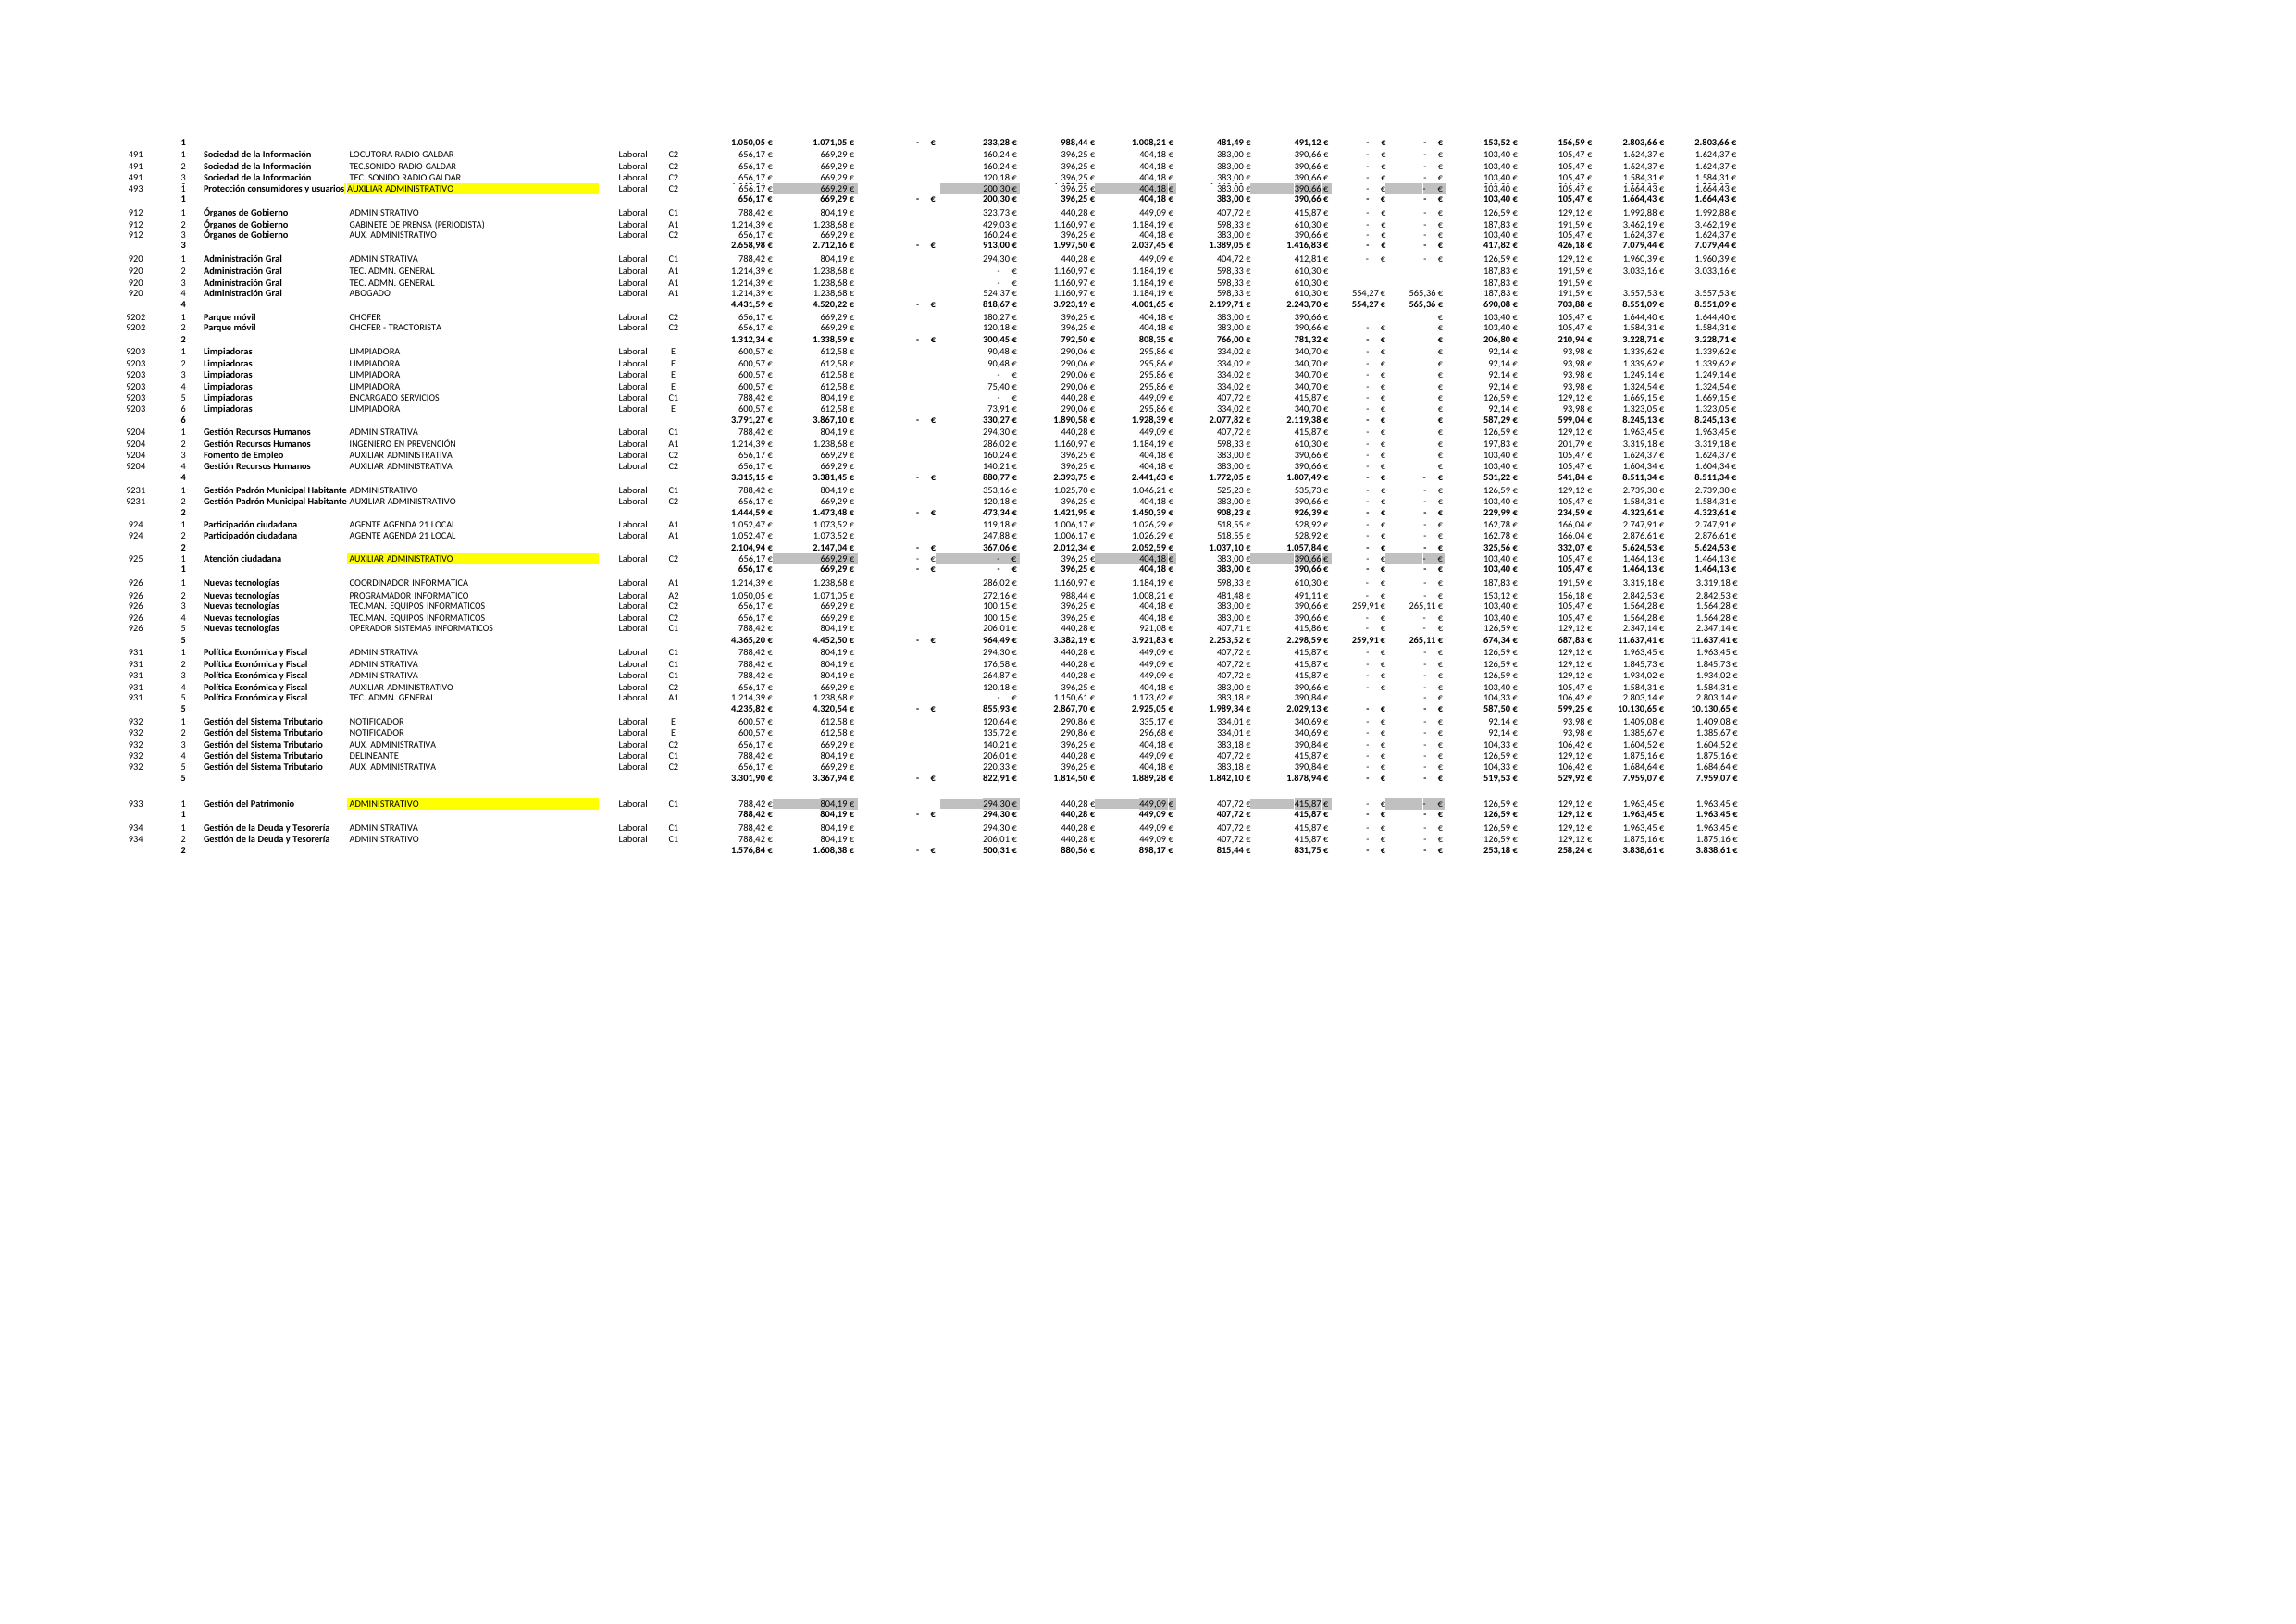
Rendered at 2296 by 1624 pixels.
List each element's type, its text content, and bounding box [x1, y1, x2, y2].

table_cell [859, 359, 939, 370]
table_cell 404,18 € [1098, 740, 1176, 751]
table_cell 612,58 € [777, 370, 859, 382]
table_cell 5 [181, 636, 186, 647]
table_header 156,59 € [1524, 139, 1609, 149]
table_cell € [1376, 162, 1392, 174]
table_header 129,12 € [1518, 254, 1602, 267]
table_cell DELINEANTE [347, 752, 599, 763]
table_cell Sociedad de la Información [186, 162, 347, 174]
table_cell 3.367,94 € [777, 774, 859, 785]
table_cell 932 [106, 763, 181, 774]
table_cell 1.339,62 € [1605, 359, 1676, 370]
table_cell € [1378, 740, 1387, 751]
table_cell [106, 508, 181, 519]
table_cell 135,72 € [939, 729, 1021, 740]
table_cell 804,19 € [777, 427, 859, 440]
table_cell 612,58 € [777, 382, 859, 393]
table_cell INGENIERO EN PREVENCIÓN [347, 440, 599, 451]
table_cell - [859, 812, 929, 823]
table_cell 491,11 € [1253, 590, 1331, 602]
table_cell Gestión del Sistema Tributario [186, 729, 347, 740]
table_cell [347, 415, 599, 427]
table_cell [599, 636, 657, 647]
table_cell 334,01 € [1176, 716, 1253, 728]
table_cell 1.214,39 € [704, 440, 776, 451]
table_cell 4 [181, 683, 186, 694]
table_cell 926 [106, 590, 181, 602]
table_cell Gestión del Sistema Tributario [186, 763, 347, 774]
table_cell 290,86 € [1021, 729, 1098, 740]
text - [94, 392, 105, 404]
table_cell Laboral [599, 405, 657, 415]
table_header 656,17 € 669,29 € [704, 554, 859, 566]
table_cell 598,33 € [1176, 291, 1253, 300]
table_cell - [1332, 415, 1378, 427]
table_header 2.803,66 € [1609, 139, 1682, 149]
table_cell 518,55 € [1177, 532, 1254, 543]
table_cell - [1332, 346, 1378, 359]
table_cell 92,14 € [1446, 382, 1520, 393]
table_cell [859, 393, 939, 405]
table_header Laboral [599, 485, 657, 498]
table_cell 1.324,54 € [1676, 382, 1738, 393]
table_cell E [657, 382, 704, 393]
table_cell 587,50 € [1445, 705, 1518, 716]
table_cell € [1378, 498, 1388, 508]
table_cell 3.033,16 € [1602, 267, 1674, 279]
table_cell 1.669,15 € [1605, 393, 1676, 405]
table_cell 404,18 € [1098, 763, 1176, 774]
table_cell - [1388, 231, 1429, 242]
table_cell 383,00 € [1177, 196, 1254, 207]
table_cell 440,28 € [1021, 823, 1098, 835]
text - [94, 404, 105, 415]
table_cell - [1387, 740, 1434, 751]
table_cell 831,75 € [1253, 846, 1331, 857]
table_cell 600,57 € [704, 729, 776, 740]
table_cell - [1331, 683, 1377, 694]
table_cell 898,17 € [1098, 846, 1176, 857]
table_cell 176,58 € [939, 660, 1021, 671]
table_cell 404,18 € [1098, 614, 1176, 625]
table_cell 396,25 € [1023, 149, 1101, 162]
table_cell 103,40 € [1446, 324, 1520, 335]
table_cell 105,47 € [1520, 231, 1604, 242]
table_cell 599,25 € [1518, 705, 1600, 716]
table_cell 2 [181, 162, 186, 174]
table_cell 290,06 € [1021, 370, 1098, 382]
table_cell 90,48 € [939, 346, 1021, 359]
table_cell - [859, 846, 929, 857]
table_header 1 [181, 577, 186, 590]
table_header 1.664,43 € [1676, 184, 1738, 196]
table_header - [1331, 254, 1377, 267]
table_cell 390,66 € [1253, 602, 1331, 614]
table_cell 126,59 € [1445, 671, 1518, 683]
table_cell Laboral [599, 590, 657, 602]
table_cell € [1435, 498, 1446, 508]
table_cell - € [859, 335, 939, 346]
table_cell 9203 [106, 370, 181, 382]
table_cell 396,25 € [1021, 683, 1098, 694]
table_cell 491 [106, 162, 181, 174]
table_cell € - [1378, 473, 1435, 484]
table_cell Limpiadoras [186, 359, 347, 370]
table_cell 804,19 € [777, 752, 859, 763]
table_cell 390,66 € [1257, 162, 1334, 174]
table_cell 1.052,47 € [704, 532, 776, 543]
table_header - [1387, 254, 1434, 267]
table_cell € 187,83 € [1434, 291, 1518, 300]
table_cell - [859, 705, 929, 716]
table_cell 5 [181, 705, 186, 716]
table_cell [1602, 279, 1674, 291]
table_cell Laboral [599, 427, 657, 440]
table_cell [599, 415, 657, 427]
table_cell 8.551,09 € [1602, 301, 1674, 312]
table_cell Gestión del Sistema Tributario [186, 716, 347, 728]
table_cell [186, 301, 347, 312]
table_cell 5 [181, 774, 186, 785]
table_cell 4 [181, 301, 186, 312]
table_cell E [657, 716, 704, 728]
table_cell 656,17 € [704, 602, 776, 614]
table_cell AGENTE AGENDA 21 LOCAL [347, 532, 599, 543]
table_header Laboral [599, 184, 657, 196]
table_cell [106, 774, 181, 785]
table_cell [859, 729, 929, 740]
table_cell 528,92 € [1254, 532, 1332, 543]
table_cell 2 [181, 590, 186, 602]
table_cell 1.584,31 € [1682, 174, 1744, 184]
table_header 1.006,17 € [1021, 520, 1098, 532]
table_cell 2.876,61 € [1676, 532, 1738, 543]
table_header 788,42 € [704, 647, 776, 660]
table_cell - [1331, 836, 1377, 846]
table_cell € [1435, 543, 1446, 554]
table_cell 2 [181, 324, 186, 335]
table_cell 396,25 € [1023, 174, 1101, 184]
table_cell Laboral [599, 346, 657, 359]
table_cell € [1435, 359, 1446, 370]
table_header 518,55 € [1177, 520, 1254, 532]
table_cell 160,24 € [939, 452, 1021, 463]
table_header Política Económica y Fiscal [186, 647, 347, 660]
table_cell 1.238,68 € [777, 220, 859, 231]
table_cell 788,42 € [704, 823, 776, 835]
table_cell 429,03 € [939, 220, 1021, 231]
table_cell € [1434, 836, 1445, 846]
table_cell 1.238,68 € [777, 267, 859, 279]
table_header 1.664,43 € [1604, 184, 1676, 196]
table_cell 1.875,16 € [1671, 752, 1736, 763]
table_cell 822,91 € [939, 774, 1021, 785]
table_cell C2 [657, 740, 704, 751]
table_cell AUX. ADMINISTRATIVA [347, 763, 599, 774]
table_header 1.963,45 € [1671, 647, 1736, 660]
table_header 233,28 € [941, 139, 1023, 149]
table_cell 1 [181, 823, 186, 835]
table_cell 404,18 € [1101, 174, 1179, 184]
table_header 481,49 € [1180, 139, 1257, 149]
table_cell [929, 763, 939, 774]
table_cell [859, 463, 939, 473]
table_cell 10.130,65 € [1671, 705, 1736, 716]
table_cell [859, 427, 939, 440]
table_cell 383,00 € [1180, 174, 1257, 184]
table_cell 295,86 € [1098, 405, 1177, 415]
table_cell 766,00 € [1177, 335, 1254, 346]
table_cell 8.245,13 € [1676, 415, 1738, 427]
table_cell 913,00 € [939, 242, 1021, 254]
table_header CHOFER [347, 312, 599, 324]
table_cell 1.339,62 € [1676, 346, 1738, 359]
table_cell 4 [181, 382, 186, 393]
table_cell - [1387, 683, 1434, 694]
table_cell 390,84 € [1253, 694, 1331, 705]
table_cell - [1387, 812, 1434, 823]
table_cell - [1331, 566, 1377, 577]
table_cell 103,40 € [1446, 498, 1520, 508]
table_cell 92,14 € [1446, 405, 1520, 415]
table_cell 3 [181, 174, 186, 184]
table_cell € [1378, 393, 1435, 405]
table_cell € 265,11 [1378, 636, 1434, 647]
table_cell 415,86 € [1253, 625, 1331, 636]
table_header € [1378, 520, 1388, 532]
table_cell 1 656,17 € [181, 566, 776, 577]
table_cell € [1435, 427, 1446, 440]
table_header - [1334, 139, 1376, 149]
table_cell 1.875,16 € [1671, 836, 1736, 846]
table_cell 920 [106, 279, 181, 291]
table_header 9231 [106, 485, 181, 498]
table_cell 610,30 € [1253, 267, 1331, 279]
table_cell 9204 [106, 427, 181, 440]
table_cell 449,09 € [1098, 812, 1176, 823]
table_cell 191,59 € [1518, 291, 1602, 300]
table_cell € [1435, 370, 1446, 382]
table_cell [859, 590, 939, 602]
table_cell [859, 683, 929, 694]
table_cell 912 [106, 220, 181, 231]
table_header 804,19 € [777, 254, 859, 267]
table_cell 1.963,45 € [1600, 812, 1671, 823]
table_header 166,04 € [1520, 520, 1604, 532]
table_header 103,40 € [1446, 184, 1520, 196]
table_cell 491 [106, 174, 181, 184]
table_cell 396,25 € [1021, 452, 1098, 463]
table_cell 105,47 € [1520, 324, 1604, 335]
table_cell 1 [181, 149, 186, 162]
table_cell [106, 705, 181, 716]
table_cell 294,30 € [939, 427, 1021, 440]
table_cell 1.444,59 € [704, 508, 776, 519]
table_cell 103,40 € [1446, 463, 1520, 473]
table_cell 931 [106, 683, 181, 694]
table_cell 129,12 € [1518, 836, 1600, 846]
table_cell Laboral [599, 440, 657, 451]
table_cell 4 [181, 614, 186, 625]
table_cell - € [939, 267, 1021, 279]
table_cell 7.959,07 € [1600, 774, 1671, 785]
table_header 415,87 € [1254, 207, 1332, 220]
table_cell 340,70 € [1254, 382, 1332, 393]
table_header 129,12 € [1518, 800, 1600, 812]
table_cell 2 [181, 335, 186, 346]
table_cell 2.029,13 € [1253, 705, 1331, 716]
table_cell 988,44 € [1021, 590, 1098, 602]
table_cell 126,59 € [1445, 660, 1518, 671]
table_header 390,66 € [1254, 312, 1332, 324]
table_header Nuevas tecnologías [186, 577, 347, 590]
table_cell 10.130,65 € [1600, 705, 1671, 716]
table_cell - [1332, 359, 1378, 370]
table_cell Gestión Padrón Municipal Habitante AUXILIAR ADMINISTRATIVO [186, 498, 599, 508]
table_cell - [1387, 705, 1434, 716]
table_header 788,42 € [704, 207, 776, 220]
table_cell 160,24 € [941, 162, 1023, 174]
table_cell - [1331, 729, 1377, 740]
table_cell 1.664,43 € [1604, 196, 1676, 207]
table_cell - [1332, 231, 1372, 242]
table_cell Órganos de Gobierno [186, 231, 347, 242]
table_cell 103,40 € [1446, 231, 1520, 242]
table_header ADMINISTRATIVA [347, 254, 599, 267]
table_header € [1435, 485, 1446, 498]
table_header 126,59 € [1445, 800, 1518, 812]
table_header Laboral [599, 207, 657, 220]
table_header 1.071,05 € [778, 139, 860, 149]
table_header 1.963,45 € [1671, 800, 1736, 812]
table_cell - [1331, 716, 1377, 728]
table_cell € [1378, 763, 1387, 774]
table_cell 1.238,68 € [777, 440, 859, 451]
table_header 126,59 € [1445, 647, 1518, 660]
table_cell - [1388, 508, 1435, 519]
table_cell - [1331, 671, 1377, 683]
table_cell [347, 473, 599, 484]
table_header Laboral [599, 577, 657, 590]
table_cell 415,87 € [1253, 823, 1331, 835]
table_cell - [1388, 532, 1435, 543]
table_cell 908,23 € [1177, 508, 1254, 519]
table_cell Fomento de Empleo [186, 452, 347, 463]
table_cell - [1331, 740, 1377, 751]
table_header 129,12 € [1520, 207, 1604, 220]
table_cell Laboral [599, 359, 657, 370]
table_header [859, 520, 939, 532]
table_cell 120,18 € [939, 683, 1021, 694]
table_cell - [1331, 752, 1377, 763]
table_cell 1.238,68 € [777, 279, 859, 291]
table_header 788,42 € [704, 254, 776, 267]
table_cell 524,37 € [929, 291, 1021, 300]
table_cell - € [939, 393, 1021, 405]
table_cell 120,18 € [941, 174, 1023, 184]
table_cell E [657, 346, 704, 359]
table_cell 105,47 € [1520, 463, 1604, 473]
table_cell 1.173,62 € [1098, 694, 1176, 705]
table_cell 612,58 € [777, 405, 859, 415]
table_header 200,30 € [859, 184, 1021, 196]
table_cell € [1435, 463, 1446, 473]
table_cell 449,09 € [1098, 393, 1177, 405]
table_cell 383,00 € [1177, 452, 1254, 463]
table_header - [1392, 139, 1433, 149]
table_cell 1.214,39 € [704, 267, 776, 279]
table_cell 2.104,94 € [704, 543, 776, 554]
table_cell [106, 196, 181, 207]
table_cell C2 [658, 174, 705, 184]
table_cell C2 [657, 452, 704, 463]
table_cell 926 [106, 602, 181, 614]
table_cell 334,02 € [1177, 370, 1254, 382]
table_cell [599, 301, 657, 312]
table_cell Laboral [600, 149, 658, 162]
table_cell 92,14 € [1445, 729, 1518, 740]
text - [105, 554, 1741, 647]
table_cell 3.921,83 € [1098, 636, 1176, 647]
table_cell 93,98 € [1518, 716, 1600, 728]
table_cell - [1387, 836, 1434, 846]
table_cell 404,18 € [1098, 463, 1177, 473]
table_cell 332,07 € [1520, 543, 1604, 554]
table_cell 440,28 € [1021, 812, 1098, 823]
table_cell 473,34 € [939, 508, 1021, 519]
table_header 1.025,70 € [1021, 485, 1098, 498]
table_cell LOCUTORA RADIO GALDAR [347, 149, 599, 162]
text - [94, 462, 105, 474]
table_cell € [1378, 508, 1388, 519]
table_header Laboral [599, 254, 657, 267]
table_header Atención ciudadana [186, 554, 347, 566]
table_cell 162,78 € [1446, 532, 1520, 543]
table_cell LIMPIADORA [347, 346, 599, 359]
table_cell [1434, 279, 1445, 291]
table_cell - [1334, 162, 1376, 174]
table_cell 1.878,94 € [1253, 774, 1331, 785]
table_header € - € [1372, 184, 1446, 196]
table_cell 93,98 € [1518, 729, 1600, 740]
table_cell 612,58 € [777, 359, 859, 370]
table_header 105,47 € [1520, 184, 1604, 196]
table_cell TEC.MAN. EQUIPOS INFORMATICOS [347, 614, 599, 625]
text - [94, 451, 105, 462]
table_cell € [924, 242, 939, 254]
table_cell 669,29 € [777, 566, 859, 577]
table_cell 1.184,19 € [1098, 279, 1176, 291]
table_cell 926,39 € [1254, 508, 1332, 519]
table_cell 656,17 € [704, 498, 776, 508]
table_cell 106,42 € [1518, 694, 1600, 705]
table_cell 9204 [106, 452, 181, 463]
table_cell 75,40 € [939, 382, 1021, 393]
table_cell Laboral [599, 763, 657, 774]
table_cell € [1435, 415, 1446, 427]
table_cell 105,47 € [1520, 196, 1604, 207]
table_cell Laboral [599, 463, 657, 473]
table_cell € [1434, 660, 1445, 671]
table_cell 1.464,13 € [1602, 566, 1674, 577]
table_cell 272,16 € [939, 590, 1021, 602]
table_cell [859, 324, 939, 335]
table_cell - € [939, 694, 1021, 705]
text - [94, 323, 105, 335]
subtitle - [94, 415, 105, 428]
table_cell - [1387, 774, 1434, 785]
table_cell 440,28 € [1021, 393, 1098, 405]
table_cell [347, 846, 599, 857]
text - [94, 428, 105, 439]
table_cell [1378, 279, 1387, 291]
table_cell [106, 415, 181, 427]
table_cell 103,40 € [1450, 162, 1524, 174]
table_cell - [1332, 532, 1378, 543]
table_header 383,00 € [1177, 312, 1254, 324]
table_cell 7.079,44 € [1676, 242, 1738, 254]
table_cell [657, 774, 704, 785]
table_cell 656,17 € [704, 231, 776, 242]
table_cell 932 [106, 752, 181, 763]
table_cell Participación ciudadana [186, 532, 347, 543]
table_header 407,72 € 415,87 € [1176, 800, 1331, 812]
table_cell 4.431,59 € [704, 301, 776, 312]
subtitle - [94, 335, 105, 346]
table_cell 390,84 € [1253, 763, 1331, 774]
table_cell 1 [181, 716, 186, 728]
table_cell 449,09 € [1098, 660, 1176, 671]
table_cell 390,66 € [1257, 149, 1334, 162]
table_cell [106, 335, 181, 346]
table_cell 396,25 € [1021, 763, 1098, 774]
table_cell 1.845,73 € [1600, 660, 1671, 671]
table_header 129,12 € [1518, 647, 1600, 660]
table_cell 396,25 € [1021, 614, 1098, 625]
table_cell A1 [657, 694, 704, 705]
table_cell 1.214,39 € [704, 291, 776, 300]
table_cell 334,02 € [1177, 405, 1254, 415]
table_cell 781,32 € [1254, 335, 1332, 346]
table_cell 126,59 € [1445, 752, 1518, 763]
table_cell C2 [657, 231, 704, 242]
table_cell [657, 301, 704, 312]
table_cell 334,02 € [1177, 382, 1254, 393]
table_cell € [1378, 729, 1387, 740]
table_header € [1433, 139, 1450, 149]
table_cell € 265,11 [1378, 602, 1434, 614]
table_cell 340,70 € [1254, 370, 1332, 382]
table_cell 383,00 € [1180, 149, 1257, 162]
table_cell 11.637,41 € [1600, 636, 1671, 647]
table_cell 9203 [106, 393, 181, 405]
table_cell 1.385,67 € [1600, 729, 1671, 740]
table_cell 4.320,54 € [777, 705, 859, 716]
table_cell 404,18 € [1098, 231, 1177, 242]
table_cell 610,30 € [1254, 440, 1332, 451]
table_cell 2.803,14 € [1671, 694, 1736, 705]
table_header 396,25 € 404,18 € [1021, 184, 1177, 196]
table_cell Laboral [599, 324, 657, 335]
table_cell [1387, 267, 1434, 279]
table_cell 390,66 € [1254, 452, 1332, 463]
table_cell € [929, 774, 939, 785]
table_cell 669,29 € [777, 463, 859, 473]
table_header 323,73 € [939, 207, 1021, 220]
table_cell [929, 836, 939, 846]
table_cell 396,25 € [1023, 162, 1101, 174]
table_header 353,16 € [939, 485, 1021, 498]
table_cell 383,00 € [1177, 463, 1254, 473]
table_header - [1332, 485, 1378, 498]
table_cell 449,09 € [1098, 752, 1176, 763]
table_cell € [1378, 823, 1387, 835]
table_cell 126,59 € [1445, 823, 1518, 835]
table_cell 4.520,22 € [777, 301, 859, 312]
table_cell [859, 602, 929, 614]
table_cell [106, 846, 181, 857]
table_cell € [1378, 846, 1387, 857]
table_cell 383,00 € [1176, 602, 1253, 614]
table_header 804,19 € [777, 485, 859, 498]
table_header 656,17 € 669,29 € [704, 184, 859, 196]
table_cell 926 [106, 625, 181, 636]
table_cell 1.963,45 € [1671, 823, 1736, 835]
table_cell € 964,49 € [929, 636, 1021, 647]
table_cell 295,86 € [1098, 346, 1177, 359]
table_cell Laboral [599, 370, 657, 382]
table_cell 2 [181, 729, 186, 740]
table_cell 407,72 € [1176, 671, 1253, 683]
table_cell 519,53 € [1445, 774, 1518, 785]
text - [105, 184, 1741, 254]
table_cell 491 [106, 149, 181, 162]
table_cell 1.312,34 € [704, 335, 776, 346]
table_cell 1.624,37 € [1609, 162, 1682, 174]
table_header 1.644,40 € [1605, 312, 1676, 324]
table_cell 340,69 € [1253, 729, 1331, 740]
table_cell 931 [106, 660, 181, 671]
table_cell 1.664,43 € [1676, 196, 1738, 207]
table_cell 396,25 € [1021, 324, 1098, 335]
table_cell [1434, 267, 1445, 279]
table_cell 599,04 € [1520, 415, 1604, 427]
table_cell [186, 335, 347, 346]
table_cell [859, 532, 939, 543]
table_cell 2.842,53 € [1600, 590, 1671, 602]
table_cell [106, 566, 181, 577]
table_cell 4.365,20 € [704, 636, 776, 647]
table_cell Nuevas tecnologías [186, 602, 347, 614]
table_cell 5 [181, 763, 186, 774]
table_cell - [1387, 729, 1434, 740]
table_header AUXILIAR ADMINISTRATIVO [347, 554, 599, 566]
table_cell 669,29 € [777, 324, 859, 335]
table_header 525,23 € [1177, 485, 1254, 498]
table_cell - [1392, 162, 1433, 174]
table_cell 1.604,34 € [1676, 463, 1738, 473]
table_cell € [1378, 543, 1388, 554]
text - [94, 312, 1741, 485]
table_cell 2.925,05 € [1098, 705, 1176, 716]
table_cell € [1378, 415, 1435, 427]
table_cell C2 [657, 614, 704, 625]
table_cell A1 [657, 291, 704, 300]
table_cell 610,30 € [1253, 279, 1331, 291]
table_header - [1331, 554, 1377, 566]
table_cell 191,59 € [1518, 279, 1602, 291]
table_cell 105,47 € [1524, 162, 1609, 174]
table_header ADMINISTRATIVO [347, 800, 599, 812]
table_header Laboral [599, 312, 657, 324]
table_cell 93,98 € [1520, 346, 1604, 359]
table_cell € 674,34 € [1434, 636, 1518, 647]
table_cell € [1434, 694, 1445, 705]
table_cell 554,27 [1331, 291, 1377, 300]
table_cell € [1434, 705, 1445, 716]
table_cell 407,72 € [1177, 393, 1254, 405]
table_cell 1.324,54 € [1605, 382, 1676, 393]
table_cell 11.637,41 € [1671, 636, 1736, 647]
table_cell 1.184,19 € [1098, 267, 1176, 279]
table_cell - € [859, 543, 939, 554]
table_cell 1.669,15 € [1676, 393, 1738, 405]
table_header € - € [1378, 554, 1445, 566]
table_cell - [1332, 508, 1378, 519]
table_cell Laboral [599, 694, 657, 705]
table_cell 610,30 € [1254, 220, 1332, 231]
table_header - [859, 554, 929, 566]
table_cell 788,42 € [704, 427, 776, 440]
table_cell 1.875,16 € [1600, 836, 1671, 846]
table_cell [929, 740, 939, 751]
table_cell 396,25 € [1021, 196, 1098, 207]
table_cell - [1332, 405, 1378, 415]
table_cell A1 [657, 440, 704, 451]
table_cell 2 [181, 543, 186, 554]
table_cell C2 [657, 602, 704, 614]
table_cell € [1434, 683, 1445, 694]
table_cell A1 [657, 279, 704, 291]
table_header € [1376, 139, 1392, 149]
table_cell 396,25 € [1021, 498, 1098, 508]
table_cell 234,59 € [1520, 508, 1604, 519]
table_cell 3.557,53 € [1602, 291, 1674, 300]
table_cell ADMINISTRATIVA [347, 660, 599, 671]
table_cell 656,17 € [704, 463, 776, 473]
table_header 933 [106, 800, 181, 812]
table_cell 105,47 € [1524, 149, 1609, 162]
table_cell [599, 812, 657, 823]
table_cell 3.319,18 € [1676, 440, 1738, 451]
table_cell 120,18 € [939, 498, 1021, 508]
table_cell 1.339,62 € [1676, 359, 1738, 370]
table_cell 426,18 € [1520, 242, 1604, 254]
table_cell AUX. ADMINISTRATIVA [347, 740, 599, 751]
table_header 129,12 € [1520, 485, 1604, 498]
table_cell Laboral [599, 498, 657, 508]
table_cell 390,66 € [1257, 174, 1334, 184]
table_cell - [1331, 660, 1377, 671]
table_cell 3 [181, 602, 186, 614]
table_cell 404,18 € [1101, 162, 1179, 174]
table_cell [859, 694, 929, 705]
table_cell 407,72 € [1176, 660, 1253, 671]
table_cell - [1387, 716, 1434, 728]
table_cell € 818,67 € [929, 301, 1021, 312]
table_cell 383,18 € [1176, 763, 1253, 774]
table_header 610,30 € [1253, 577, 1331, 590]
table_cell € 690,08 € [1434, 301, 1518, 312]
table_cell 166,04 € [1520, 532, 1604, 543]
table_cell 367,06 € [939, 543, 1021, 554]
table_cell 390,66 € [1254, 196, 1332, 207]
table_header C2 [657, 554, 704, 566]
table_cell 1.389,05 € [1177, 242, 1254, 254]
table_cell [347, 301, 599, 312]
table_cell 2.867,70 € [1021, 705, 1098, 716]
table_cell 656,17 € [704, 763, 776, 774]
table_cell 440,28 € [1021, 671, 1098, 683]
table_cell 129,12 € [1518, 812, 1600, 823]
table_cell 656,17 € [705, 174, 778, 184]
table_cell 600,57 € [704, 716, 776, 728]
table_cell Laboral [600, 174, 658, 184]
table_cell 258,24 € [1518, 846, 1600, 857]
table_cell - [1332, 463, 1378, 473]
table_cell Laboral [599, 729, 657, 740]
table_cell Gestión de la Deuda y Tesorería [186, 823, 347, 835]
table_cell 912 [106, 231, 181, 242]
table_cell 9203 [106, 382, 181, 393]
table_cell [859, 279, 939, 291]
table_cell 200,30 € [939, 196, 1021, 207]
table_cell 788,42 € [704, 812, 776, 823]
table_cell [186, 543, 347, 554]
table_cell € [1435, 335, 1446, 346]
table_cell [1387, 279, 1434, 291]
table_header 440,28 € [1021, 647, 1098, 660]
table_cell 1.421,95 € [1021, 508, 1098, 519]
table_cell C2 [658, 162, 705, 174]
table_cell - [1332, 393, 1378, 405]
table_cell [657, 508, 704, 519]
table_cell [929, 683, 939, 694]
table_cell 100,15 € [929, 614, 1021, 625]
table_cell 396,25 € [1021, 463, 1098, 473]
table_cell 804,19 € [777, 660, 859, 671]
table_header C1 [657, 207, 704, 220]
table_cell € [1434, 774, 1445, 785]
table_cell 8.511,34 € [1676, 473, 1738, 484]
table_cell [186, 473, 347, 484]
table_cell 2.119,38 € [1254, 415, 1332, 427]
table_cell 5 [181, 694, 186, 705]
table_header € [1435, 312, 1446, 324]
table_cell C2 [657, 763, 704, 774]
table_cell 598,33 € [1176, 267, 1253, 279]
table_cell 259,91 [1331, 636, 1377, 647]
table_cell [599, 846, 657, 857]
table_cell 788,42 € [704, 393, 776, 405]
table_cell 3.319,18 € [1605, 440, 1676, 451]
table_cell 404,18 € [1098, 324, 1177, 335]
table_header 1.160,97 € [1021, 577, 1098, 590]
table_header [859, 647, 929, 660]
table_cell € [1378, 590, 1387, 602]
table_cell 105,47 € [1520, 498, 1604, 508]
table_cell 669,29 € [778, 149, 860, 162]
table_cell € [1433, 162, 1450, 174]
table_cell 610,30 € [1253, 291, 1331, 300]
table_cell € [1378, 683, 1387, 694]
table_cell Laboral [599, 683, 657, 694]
table_cell - [1387, 752, 1434, 763]
table_cell - [1332, 370, 1378, 382]
table_cell 1.409,08 € [1600, 716, 1671, 728]
table_cell [859, 231, 939, 242]
table_cell 294,30 € [939, 823, 1021, 835]
table_header 449,09 € [1098, 647, 1176, 660]
table_cell 286,02 € [939, 440, 1021, 451]
table_cell € [1378, 382, 1435, 393]
table_cell 2 [181, 836, 186, 846]
table_cell 1.323,05 € [1605, 405, 1676, 415]
table_cell 191,59 € [1518, 267, 1602, 279]
table_cell 390,66 € [1254, 498, 1332, 508]
table_cell 656,17 € [705, 162, 778, 174]
table_cell Laboral [599, 279, 657, 291]
table_cell 9203 [106, 346, 181, 359]
table_cell 383,00 € [1177, 498, 1254, 508]
table_cell 1.464,13 € [1674, 566, 1736, 577]
table_cell 804,19 € [777, 671, 859, 683]
table_cell 1.807,49 € [1254, 473, 1332, 484]
table_cell 390,66 € [1254, 231, 1332, 242]
table_cell [1674, 279, 1736, 291]
table_cell 4.323,61 € [1676, 508, 1738, 519]
table_header Laboral [599, 647, 657, 660]
table_cell 396,25 € [1021, 602, 1098, 614]
table_cell € [1378, 716, 1387, 728]
table_cell 449,09 € [1098, 671, 1176, 683]
table_cell 5 [181, 393, 186, 405]
table_cell 1.338,59 € [777, 335, 859, 346]
table_cell TEC. ADMN. GENERAL [347, 694, 599, 705]
table_cell - [1388, 220, 1429, 231]
table_header 1.963,45 € [1600, 800, 1671, 812]
table_cell 1.214,39 € [704, 279, 776, 291]
table_cell E [657, 405, 704, 415]
table_cell 788,42 € [704, 625, 776, 636]
table_cell 1.184,19 € [1098, 440, 1177, 451]
table_cell 2 [181, 440, 186, 451]
table_cell 415,87 € [1254, 427, 1332, 440]
table_header 119,18 € [939, 520, 1021, 532]
table_cell 1.057,84 € [1254, 543, 1332, 554]
table_header 294,30 € [939, 647, 1021, 660]
table_cell 5 [181, 625, 186, 636]
table_cell - [1387, 590, 1434, 602]
table_cell 612,58 € [777, 716, 859, 728]
table_cell [859, 267, 939, 279]
table_cell 804,19 € [777, 625, 859, 636]
table_cell [347, 636, 599, 647]
table_cell 129,12 € [1518, 823, 1600, 835]
table_cell [859, 763, 929, 774]
table_header 126,59 € [1446, 485, 1520, 498]
table_cell Laboral [599, 452, 657, 463]
table_cell C2 [657, 498, 704, 508]
table_header C1 [657, 647, 704, 660]
table_cell ADMINISTRATIVA [347, 427, 599, 440]
table_cell - [1331, 590, 1377, 602]
table_cell 924 [106, 532, 181, 543]
table_header Gestión Padrón Municipal Habitante ADMINISTRATIVO [186, 485, 599, 498]
table_header 407,72 € [1176, 647, 1253, 660]
table_cell 330,27 € [939, 415, 1021, 427]
table_cell C1 [657, 393, 704, 405]
table_cell AUXILIAR ADMINISTRATIVA [347, 463, 599, 473]
table_cell 3 [181, 740, 186, 751]
table_cell 334,02 € [1177, 346, 1254, 359]
table_cell 587,29 € [1446, 415, 1520, 427]
table_cell - € [939, 566, 1021, 577]
table_cell 6 [181, 415, 186, 427]
table_cell 2.253,52 € [1176, 636, 1253, 647]
table_cell 407,72 € [1176, 823, 1253, 835]
table_cell 1.184,19 € [1098, 220, 1177, 231]
table_cell [1331, 267, 1377, 279]
table_cell € [1378, 452, 1435, 463]
table_cell 4 [181, 473, 186, 484]
table_header Participación ciudadana [186, 520, 347, 532]
table_header 412,81 € [1253, 254, 1331, 267]
table_cell Política Económica y Fiscal [186, 683, 347, 694]
table_cell Limpiadoras [186, 382, 347, 393]
table_cell [929, 671, 939, 683]
table_cell 598,33 € [1177, 220, 1254, 231]
table_cell 926 [106, 614, 181, 625]
table_cell 415,87 € [1253, 836, 1331, 846]
table_cell 3 [181, 671, 186, 683]
table_cell A2 [657, 590, 704, 602]
table_cell 598,33 € [1177, 440, 1254, 451]
table_cell - [1332, 335, 1378, 346]
table_cell [929, 752, 939, 763]
table_cell 7.959,07 € [1671, 774, 1736, 785]
table_cell € [1378, 335, 1435, 346]
table_cell [186, 812, 347, 823]
table_cell TEC.SONIDO RADIO GALDAR [347, 162, 599, 174]
table_cell 407,72 € [1176, 752, 1253, 763]
table_header 103,40 € [1446, 312, 1520, 324]
table_cell € [1372, 231, 1388, 242]
table_cell [186, 705, 347, 716]
table_cell 126,59 € [1446, 427, 1520, 440]
table_cell 1.584,31 € [1600, 683, 1671, 694]
table_cell 229,99 € [1446, 508, 1520, 519]
table_cell 934 [106, 836, 181, 846]
table_cell 3.462,19 € [1604, 220, 1676, 231]
table_cell 1.006,17 € [1021, 532, 1098, 543]
table_header - [1387, 647, 1434, 660]
table_cell 415,87 € [1253, 812, 1331, 823]
table_cell C1 [657, 752, 704, 763]
table_cell - [1334, 174, 1376, 184]
table_cell 105,47 € [1524, 174, 1609, 184]
table_cell - [1331, 812, 1377, 823]
table_cell 1.214,39 € [704, 694, 776, 705]
table_cell 2 [181, 498, 186, 508]
table_cell 1.875,16 € [1600, 752, 1671, 763]
table_header 126,59 € [1446, 207, 1520, 220]
table_cell 1.604,52 € [1671, 740, 1736, 751]
table_header 656,17 € [704, 312, 776, 324]
table_header 191,59 € [1518, 577, 1600, 590]
table_header Laboral [599, 800, 657, 812]
table_cell 129,12 € [1520, 393, 1604, 405]
table_cell 104,33 € [1445, 763, 1518, 774]
table_header 931 [106, 647, 181, 660]
table_cell € [1435, 440, 1446, 451]
table_cell 2 [181, 532, 186, 543]
table_cell € 103,40 € [1434, 614, 1518, 625]
table_cell 3.838,61 € [1600, 846, 1671, 857]
table_header 286,02 € [939, 577, 1021, 590]
table_cell 390,84 € [1253, 740, 1331, 751]
table_cell 103,40 € [1445, 683, 1518, 694]
table_header 788,42 € 804,19 € [704, 800, 859, 812]
table_cell 120,64 € [939, 716, 1021, 728]
table_cell 8.551,09 € [1674, 301, 1736, 312]
table_cell 656,17 € [704, 452, 776, 463]
table_cell Gestión Recursos Humanos [186, 463, 347, 473]
table_cell 3.228,71 € [1605, 335, 1676, 346]
table_header € [1435, 520, 1446, 532]
table_cell 404,18 € [1098, 602, 1176, 614]
table_cell 1 [181, 427, 186, 440]
table_cell 669,29 € [777, 614, 859, 625]
table_cell TEC.MAN. EQUIPOS INFORMATICOS [347, 602, 599, 614]
table_cell [599, 473, 657, 484]
table_cell - [1332, 324, 1378, 335]
table_cell [657, 705, 704, 716]
table_cell C1 [657, 836, 704, 846]
table_cell 415,87 € [1253, 660, 1331, 671]
table_cell Laboral [599, 231, 657, 242]
table_cell 160,24 € [941, 149, 1023, 162]
table_cell 2 [181, 846, 186, 857]
table_cell € [1378, 324, 1435, 335]
table_cell 3.557,53 € [1674, 291, 1736, 300]
table_cell 3.923,19 € [1021, 301, 1098, 312]
table_cell [599, 508, 657, 519]
table_cell - [1392, 174, 1433, 184]
table_header 1.214,39 € [704, 577, 776, 590]
table_cell C1 [657, 427, 704, 440]
table_cell [186, 415, 347, 427]
table_cell 2.243,70 € [1253, 301, 1331, 312]
table_cell - [1332, 498, 1378, 508]
table_cell - [1387, 566, 1434, 577]
table_cell 3.382,19 € [1021, 636, 1098, 647]
table_cell € [1435, 508, 1446, 519]
table_cell 1.184,19 € [1098, 291, 1176, 300]
table_cell € [1378, 836, 1387, 846]
table_cell 3.315,15 € [704, 473, 776, 484]
table_cell 106,42 € [1518, 740, 1600, 751]
table_cell 290,06 € [1021, 359, 1098, 370]
table_cell 187,83 € [1445, 267, 1518, 279]
table_cell € [1429, 196, 1446, 207]
table_cell 1.584,31 € [1671, 683, 1736, 694]
table_cell [929, 729, 939, 740]
table_cell 656,17 € [704, 683, 776, 694]
table_cell 9202 [106, 324, 181, 335]
table_cell 804,19 € [777, 823, 859, 835]
table_cell 1.684,64 € [1600, 763, 1671, 774]
table_header 925 [106, 554, 181, 566]
table_cell 932 [106, 740, 181, 751]
table_cell 415,87 € [1253, 671, 1331, 683]
table_header 1.992,88 € [1604, 207, 1676, 220]
table_cell 669,29 € [777, 683, 859, 694]
table_cell 669,29 € [777, 602, 859, 614]
table_cell 554,27 [1331, 301, 1377, 312]
table_cell 2.147,04 € [777, 543, 859, 554]
table_cell - [1332, 196, 1372, 207]
table_cell 9231 [106, 498, 181, 508]
table_cell € 103,40 € [1434, 602, 1518, 614]
table_cell 103,40 € [1450, 174, 1524, 184]
table_cell 1.624,37 € [1676, 231, 1738, 242]
table_cell A1 [657, 532, 704, 543]
table_cell - [1331, 705, 1377, 716]
table_cell 1.450,39 € [1098, 508, 1177, 519]
table_cell [859, 671, 929, 683]
table_header 1.026,29 € [1098, 520, 1177, 532]
table_header A1 [657, 520, 704, 532]
table_cell C2 [657, 324, 704, 335]
table_header 920 [106, 254, 181, 267]
table_header € [1434, 254, 1445, 267]
table_cell 197,83 € [1446, 440, 1520, 451]
table_cell 1.050,05 € [704, 590, 776, 602]
table_cell € 126,59 € [1434, 625, 1518, 636]
table_header Protección consumidores y usuarios AUXILIAR ADMINISTRATIVO [186, 184, 599, 196]
table_cell Política Económica y Fiscal [186, 694, 347, 705]
table_cell 3.791,27 € [704, 415, 776, 427]
table_cell 4.452,50 € [777, 636, 859, 647]
table_cell Parque móvil [186, 324, 347, 335]
table_cell 500,31 € [939, 846, 1021, 857]
table_header 804,19 € [777, 647, 859, 660]
table_cell 4 [181, 291, 186, 300]
table_header - [1332, 207, 1372, 220]
table_cell 8.245,13 € [1605, 415, 1676, 427]
table_cell - [859, 636, 929, 647]
table_header ADMINISTRATIVO [347, 207, 599, 220]
table_cell € [1434, 590, 1445, 602]
table_cell 932 [106, 729, 181, 740]
table_cell 2.441,63 € [1098, 473, 1177, 484]
table_cell 2 [181, 220, 186, 231]
table_cell 600,57 € [704, 405, 776, 415]
table_cell Nuevas tecnologías [186, 614, 347, 625]
table_cell 1.772,05 € [1177, 473, 1254, 484]
table_cell 656,17 € [704, 324, 776, 335]
table_cell [186, 508, 599, 519]
table_cell [859, 740, 929, 751]
table_cell 5.624,53 € [1604, 543, 1676, 554]
table_cell 792,50 € [1021, 335, 1098, 346]
table_cell 404,18 € [1098, 683, 1176, 694]
table_cell € [1435, 346, 1446, 359]
table_cell [657, 636, 704, 647]
table_cell [599, 774, 657, 785]
table_cell [859, 370, 939, 382]
table_cell € [1435, 382, 1446, 393]
table_cell 4 [181, 463, 186, 473]
table_cell - [1331, 823, 1377, 835]
table_cell - [859, 566, 929, 577]
table_cell € [1435, 405, 1446, 415]
table_cell Política Económica y Fiscal [186, 660, 347, 671]
table_cell € [1434, 566, 1445, 577]
table_cell 201,79 € [1520, 440, 1604, 451]
table_cell 1.339,62 € [1605, 346, 1676, 359]
table_cell 140,21 € [939, 740, 1021, 751]
table_cell C2 [657, 463, 704, 473]
table_cell 105,47 € [1518, 683, 1600, 694]
table_header € [925, 139, 941, 149]
table_cell 396,25 € [1021, 740, 1098, 751]
table_cell 612,58 € [777, 729, 859, 740]
table_header 598,33 € [1176, 577, 1253, 590]
table_cell TEC. ADMN. GENERAL [347, 279, 599, 291]
table_cell A1 [657, 267, 704, 279]
table_header € - € [929, 554, 1021, 566]
table_cell € [1434, 763, 1445, 774]
table_cell - [1332, 220, 1372, 231]
table_header 1.046,21 € [1098, 485, 1177, 498]
table_cell - [1388, 498, 1435, 508]
table_cell 815,44 € [1176, 846, 1253, 857]
table_cell 788,42 € [704, 836, 776, 846]
table_cell 598,33 € [1176, 279, 1253, 291]
table_cell [347, 335, 599, 346]
table_cell [859, 405, 939, 415]
table_cell 93,98 € [1520, 359, 1604, 370]
table_cell 300,45 € [939, 335, 1021, 346]
table_cell LIMPIADORA [347, 370, 599, 382]
table_header - [1331, 577, 1377, 590]
table_cell - [1388, 196, 1429, 207]
table_header 804,19 € [777, 207, 859, 220]
table_cell Laboral [599, 752, 657, 763]
table_cell 4.235,82 € [704, 705, 776, 716]
table_cell - [859, 301, 929, 312]
table_header € [1434, 577, 1445, 590]
table_cell 407,72 € [1176, 836, 1253, 846]
table_cell [1378, 694, 1387, 705]
table_cell 1.160,97 € [1021, 267, 1098, 279]
table_cell € [1376, 149, 1392, 162]
table_header 180,27 € [939, 312, 1021, 324]
table_cell 1.576,84 € [704, 846, 776, 857]
table_cell 612,58 € [777, 346, 859, 359]
table_cell 669,29 € [777, 740, 859, 751]
table_cell 440,28 € [1021, 427, 1098, 440]
table_cell 931 [106, 694, 181, 705]
table_cell LIMPIADORA [347, 382, 599, 393]
table_cell [106, 242, 181, 254]
table_cell 103,40 € [1445, 566, 1518, 577]
table_cell 407,72 € [1176, 812, 1253, 823]
table_cell € [1378, 671, 1387, 683]
table_cell - [1392, 149, 1433, 162]
table_cell [859, 382, 939, 393]
table_cell 290,06 € [1021, 382, 1098, 393]
table_cell 1.323,05 € [1676, 405, 1738, 415]
table_cell 1.385,67 € [1671, 729, 1736, 740]
table_cell 1.238,68 € [777, 291, 859, 300]
table_cell 2.052,59 € [1098, 543, 1177, 554]
table_header - [1332, 520, 1378, 532]
table_cell 788,42 € [704, 752, 776, 763]
table_cell 1.238,68 € [777, 694, 859, 705]
table_cell CHOFER - TRACTORISTA [347, 324, 599, 335]
table_cell 1 656,17 € [181, 196, 776, 207]
table_cell 440,28 € [1021, 836, 1098, 846]
table_header 440,28 € 449,09 € [1021, 800, 1176, 812]
table_cell - € [859, 508, 939, 519]
table_header [859, 312, 939, 324]
table_cell 93,98 € [1520, 382, 1604, 393]
table_cell AUX. ADMINISTRATIVO [347, 231, 599, 242]
table_cell 92,14 € [1446, 346, 1520, 359]
table_cell 2.037,45 € [1098, 242, 1177, 254]
table_cell 804,19 € [777, 812, 859, 823]
table_cell 104,33 € [1445, 694, 1518, 705]
table_cell 1.845,73 € [1671, 660, 1736, 671]
table_cell € [1378, 752, 1387, 763]
table_cell 295,86 € [1098, 359, 1177, 370]
table_cell 3 [181, 231, 186, 242]
table_cell [106, 473, 181, 484]
table_cell 1.963,45 € [1605, 427, 1676, 440]
table_cell 396,25 € [1021, 566, 1098, 577]
table_cell € [1378, 705, 1387, 716]
table_cell - [1332, 440, 1378, 451]
table_header AGENTE AGENDA 21 LOCAL [347, 520, 599, 532]
table_cell € [1378, 427, 1435, 440]
table_header C1 [657, 800, 704, 812]
table_header [1378, 312, 1435, 324]
table_cell Laboral [599, 671, 657, 683]
table_cell Laboral [599, 660, 657, 671]
table_header - [1332, 184, 1372, 196]
table_cell 383,18 € [1176, 694, 1253, 705]
table_cell Administración Gral [186, 291, 347, 300]
table_header 912 [106, 207, 181, 220]
table_header 1.992,88 € [1676, 207, 1738, 220]
table_header 535,73 € [1254, 485, 1332, 498]
table_cell € [929, 812, 939, 823]
table_cell 1.604,52 € [1600, 740, 1671, 751]
table_cell 600,57 € [704, 346, 776, 359]
table_cell € [1372, 242, 1388, 254]
table_cell 3.228,71 € [1676, 335, 1738, 346]
table_cell [106, 636, 181, 647]
table_cell Gestión Recursos Humanos [186, 440, 347, 451]
table_cell - [859, 196, 924, 207]
table_header 924 [106, 520, 181, 532]
table_cell 669,29 € [777, 231, 859, 242]
table_cell € [1378, 405, 1435, 415]
table_header 1.052,47 € [704, 520, 776, 532]
table_cell 383,00 € [1176, 683, 1253, 694]
table_cell € 565,36 [1378, 291, 1434, 300]
table_header 407,72 € [1177, 207, 1254, 220]
table_cell 1.963,45 € [1671, 812, 1736, 823]
table_cell 1.624,37 € [1604, 231, 1676, 242]
table_cell 6 [181, 405, 186, 415]
table_cell 105,47 € [1518, 614, 1600, 625]
table_cell Gestión de la Deuda y Tesorería [186, 836, 347, 846]
table_cell [1378, 267, 1387, 279]
table_header 926 [106, 577, 181, 590]
table_cell 73,91 € [939, 405, 1021, 415]
table_header 1 [181, 647, 186, 660]
table_cell [860, 162, 941, 174]
table_cell [347, 543, 599, 554]
table_cell - [1331, 625, 1377, 636]
table_cell 2.298,59 € [1253, 636, 1331, 647]
table_cell 1.889,28 € [1098, 774, 1176, 785]
table_cell 92,14 € [1445, 716, 1518, 728]
table_cell 383,00 € [1177, 324, 1254, 335]
table_cell € [1378, 660, 1387, 671]
table_cell 417,82 € [1446, 242, 1520, 254]
table_cell 880,77 € [939, 473, 1021, 484]
table_cell 788,42 € [704, 660, 776, 671]
table_cell 656,17 € [704, 614, 776, 625]
table_header [859, 485, 939, 498]
table_cell 3.838,61 € [1671, 846, 1736, 857]
table_cell [859, 752, 929, 763]
table_header A1 [657, 577, 704, 590]
table_header 187,83 € [1445, 577, 1518, 590]
table_cell Laboral [599, 614, 657, 625]
table_cell 656,17 € [704, 740, 776, 751]
table_cell [859, 498, 939, 508]
table_cell 206,01 € [939, 752, 1021, 763]
table_cell 2.803,14 € [1600, 694, 1671, 705]
table_cell C2 [658, 149, 705, 162]
table_cell Sociedad de la Información [186, 174, 347, 184]
table_cell - [1387, 671, 1434, 683]
table_cell 1.624,37 € [1676, 452, 1738, 463]
table_cell 3.381,45 € [777, 473, 859, 484]
table_header - [1387, 577, 1434, 590]
table_cell [859, 220, 939, 231]
table_header 1 [181, 485, 186, 498]
table_cell 1 [181, 346, 186, 359]
table_cell [186, 774, 347, 785]
table_header Órganos de Gobierno [186, 207, 347, 220]
table_cell - [1332, 242, 1372, 254]
table_cell E [657, 359, 704, 370]
table_header C2 [657, 184, 704, 196]
table_header 2.747,91 € [1676, 520, 1738, 532]
table_header € [1434, 647, 1445, 660]
table_cell 3.867,10 € [777, 415, 859, 427]
table_cell 1.214,39 € [704, 220, 776, 231]
table_cell € [1376, 174, 1392, 184]
table_header 103,40 € [1445, 554, 1518, 566]
table_cell C2 [657, 683, 704, 694]
table_cell 120,18 € [939, 324, 1021, 335]
table_header 788,42 € [704, 485, 776, 498]
table_header 449,09 € [1098, 254, 1176, 267]
table_header Administración Gral [186, 254, 347, 267]
table_cell 93,98 € [1520, 370, 1604, 382]
table_cell Nuevas tecnologías [186, 590, 347, 602]
table_cell 206,80 € [1446, 335, 1520, 346]
table_cell 92,14 € [1446, 370, 1520, 382]
table_header - [1331, 800, 1377, 812]
table_header 1.960,39 € [1602, 254, 1674, 267]
table_cell - [1387, 660, 1434, 671]
table_cell 153,12 € [1445, 590, 1518, 602]
table_header 440,28 € [1021, 254, 1098, 267]
table_cell 340,69 € [1253, 716, 1331, 728]
table_cell 1.608,38 € [777, 846, 859, 857]
table_cell 481,48 € [1176, 590, 1253, 602]
table_cell 449,09 € [1098, 823, 1176, 835]
table_cell 1.814,50 € [1021, 774, 1098, 785]
table_header 396,25 € [1021, 312, 1098, 324]
table_cell Limpiadoras [186, 405, 347, 415]
table_header [1332, 312, 1378, 324]
table_cell - € [859, 415, 939, 427]
table_cell Laboral [599, 602, 657, 614]
table_cell [859, 452, 939, 463]
table_cell - [1332, 543, 1378, 554]
table_cell 295,86 € [1098, 370, 1177, 382]
table_cell 92,14 € [1446, 359, 1520, 370]
table_header - [1388, 207, 1429, 220]
table_header 1.464,13 € [1602, 554, 1674, 566]
table_cell 2.199,71 € [1176, 301, 1253, 312]
table_cell - [1332, 382, 1378, 393]
table_header C1 [657, 254, 704, 267]
table_cell € [1435, 532, 1446, 543]
table_cell ABOGADO [347, 291, 599, 300]
table_header - [1388, 520, 1435, 532]
table_header [859, 577, 939, 590]
table_cell 9204 [106, 440, 181, 451]
table_cell [347, 812, 599, 823]
table_cell 335,17 € [1098, 716, 1176, 728]
table_cell 415,87 € [1254, 393, 1332, 405]
table_cell 1.564,28 € [1671, 602, 1736, 614]
table_header 1 [181, 554, 186, 566]
table_cell 669,29 € [777, 452, 859, 463]
table_header 2.747,91 € [1604, 520, 1676, 532]
table_cell 383,18 € [1176, 740, 1253, 751]
table_cell 126,59 € [1445, 836, 1518, 846]
table_cell [106, 812, 181, 823]
table_cell 669,29 € [778, 162, 860, 174]
table_cell 105,47 € [1518, 602, 1600, 614]
table_cell 1.584,31 € [1605, 324, 1676, 335]
table_header € [1429, 207, 1446, 220]
table_cell 5.624,53 € [1676, 543, 1738, 554]
table_cell € [1435, 473, 1446, 484]
table_cell [347, 705, 599, 716]
table_cell 449,09 € [1098, 427, 1177, 440]
table_cell NOTIFICADOR [347, 716, 599, 728]
table_cell 294,30 € [939, 812, 1021, 823]
table_cell TEC. ADMN. GENERAL [347, 267, 599, 279]
table_cell 4.323,61 € [1604, 508, 1676, 519]
table_cell [657, 335, 704, 346]
table_cell 206,01 € [939, 836, 1021, 846]
table_cell 1.963,45 € [1600, 823, 1671, 835]
table_header Parque móvil [186, 312, 347, 324]
table_header 449,09 € [1098, 207, 1177, 220]
table_cell 669,29 € [777, 763, 859, 774]
table_cell 1.564,28 € [1600, 614, 1671, 625]
table_cell 2.347,14 € [1671, 625, 1736, 636]
table_cell 210,94 € [1520, 335, 1604, 346]
table_cell 804,19 € [777, 393, 859, 405]
table_cell 3.033,16 € [1674, 267, 1736, 279]
table_header 1.008,21 € [1101, 139, 1179, 149]
table_cell - [1332, 427, 1378, 440]
table_cell 808,35 € [1098, 335, 1177, 346]
table_cell 541,84 € [1520, 473, 1604, 484]
table_cell 1.997,50 € [1021, 242, 1098, 254]
table_cell 1.249,14 € [1676, 370, 1738, 382]
table_cell 1.928,39 € [1098, 415, 1177, 427]
table_header 491,12 € [1257, 139, 1334, 149]
table_cell 3 [181, 452, 186, 463]
table_cell 3.462,19 € [1676, 220, 1738, 231]
table_cell GABINETE DE PRENSA (PERIODISTA) [347, 220, 599, 231]
table_cell 1.890,58 € [1021, 415, 1098, 427]
table_cell 103,40 € [1446, 196, 1520, 207]
table_cell Laboral [599, 220, 657, 231]
table_cell € [1434, 740, 1445, 751]
table_cell 3 2.658,98 € [181, 242, 776, 254]
table_cell ENCARGADO SERVICIOS [347, 393, 599, 405]
table_cell 290,06 € [1021, 346, 1098, 359]
table_header 415,87 € [1253, 647, 1331, 660]
table_cell 1.026,29 € [1098, 532, 1177, 543]
table_cell ADMINISTRATIVA [347, 823, 599, 835]
table_cell 703,88 € [1518, 301, 1602, 312]
table_header [859, 207, 939, 220]
table_cell 103,40 € [1446, 452, 1520, 463]
table_header [859, 254, 939, 267]
table_cell [1331, 694, 1377, 705]
table_cell 103,40 € [1450, 149, 1524, 162]
table_cell 407,71 € [1176, 625, 1253, 636]
table_cell E [657, 370, 704, 382]
table_cell - [1334, 149, 1376, 162]
table_header [106, 139, 181, 149]
table_cell AUXILIAR ADMINISTRATIVO [347, 683, 599, 694]
table_cell 2.876,61 € [1604, 532, 1676, 543]
table_cell C1 [657, 625, 704, 636]
table_cell Administración Gral [186, 279, 347, 291]
table_cell 396,25 € [1021, 231, 1098, 242]
table_cell 1.624,37 € [1609, 149, 1682, 162]
table_cell 191,59 € [1520, 220, 1604, 231]
table_cell TEC. SONIDO RADIO GALDAR [347, 174, 599, 184]
table_cell - [1388, 242, 1429, 254]
table_header 988,44 € [1023, 139, 1101, 149]
table_cell 404,18 € [1098, 452, 1177, 463]
table_header 1 [181, 800, 186, 812]
table_cell 1.150,61 € [1021, 694, 1098, 705]
text - [94, 369, 105, 381]
table_cell € [1434, 823, 1445, 835]
table_cell € [1435, 324, 1446, 335]
table_cell 3.301,90 € [704, 774, 776, 785]
table_cell € [1378, 532, 1388, 543]
table_cell Laboral [599, 716, 657, 728]
table_header € [1378, 485, 1388, 498]
table_cell OPERADOR SISTEMAS INFORMATICOS [347, 625, 599, 636]
table_cell 2.712,16 € [777, 242, 859, 254]
table_cell € [1429, 231, 1446, 242]
table_cell - [1387, 823, 1434, 835]
text - [94, 381, 105, 392]
table_cell 1.842,10 € [1176, 774, 1253, 785]
table_header 2.803,66 € [1682, 139, 1744, 149]
table_cell Laboral [600, 162, 658, 174]
table_cell 1.564,28 € [1600, 602, 1671, 614]
table_cell 4.001,65 € [1098, 301, 1176, 312]
table_cell € [1429, 242, 1446, 254]
table_header 528,92 € [1254, 520, 1332, 532]
table_cell [347, 774, 599, 785]
table_cell [859, 836, 929, 846]
table_header 294,30 € [859, 800, 1021, 812]
table_cell [860, 174, 941, 184]
table_header 1.073,52 € [777, 520, 859, 532]
table_cell 1.934,02 € [1600, 671, 1671, 683]
table_cell - [1387, 694, 1434, 705]
table_cell € [1378, 566, 1387, 577]
table_cell LIMPIADORA [347, 359, 599, 370]
table_cell Gestión del Sistema Tributario [186, 740, 347, 751]
table_cell 206,01 € [929, 625, 1021, 636]
table_header 1.464,13 € [1674, 554, 1736, 566]
table_cell € [1378, 812, 1387, 823]
table_cell € [1378, 463, 1435, 473]
table_header 105,47 € [1518, 554, 1602, 566]
table_header 162,78 € [1446, 520, 1520, 532]
table_cell 264,87 € [939, 671, 1021, 683]
table_cell 129,12 € [1518, 660, 1600, 671]
table_cell Administración Gral [186, 267, 347, 279]
table_cell Órganos de Gobierno [186, 220, 347, 231]
table_cell 669,29 € [777, 196, 859, 207]
table_cell [106, 543, 181, 554]
table_cell Laboral [599, 823, 657, 835]
table_header 294,30 € [939, 254, 1021, 267]
table_cell € [1378, 346, 1435, 359]
table_cell € [1378, 774, 1387, 785]
table_header 3.319,18 € [1671, 577, 1736, 590]
table_header - [1331, 647, 1377, 660]
table_cell [859, 716, 929, 728]
table_cell AUXILIAR ADMINISTRATIVA [347, 452, 599, 463]
text - [94, 346, 105, 358]
table_cell Política Económica y Fiscal [186, 671, 347, 683]
table_cell 1.584,31 € [1604, 498, 1676, 508]
table_cell 1.071,05 € [777, 590, 859, 602]
table_cell 220,33 € [939, 763, 1021, 774]
table_cell 105,47 € [1520, 452, 1604, 463]
table_cell 290,06 € [1021, 405, 1098, 415]
table_cell - [1331, 614, 1377, 625]
table_header 396,25 € 404,18 € [1021, 554, 1176, 566]
table_cell 440,28 € [1021, 660, 1098, 671]
table_cell 390,66 € [1253, 683, 1331, 694]
table_header 404,18 € [1098, 312, 1177, 324]
table_cell € [1372, 196, 1388, 207]
table_cell 1 [181, 812, 186, 823]
table_cell 253,18 € [1445, 846, 1518, 857]
table_cell 855,93 € [939, 705, 1021, 716]
table_cell 129,12 € [1518, 625, 1600, 636]
table_header 126,59 € [1445, 254, 1518, 267]
table_cell - [859, 242, 924, 254]
table_cell Limpiadoras [186, 393, 347, 405]
table_cell 1.963,45 € [1676, 427, 1738, 440]
table_cell [657, 543, 704, 554]
table_cell € [1378, 370, 1435, 382]
table_cell 656,17 € [705, 149, 778, 162]
table_cell - [1387, 763, 1434, 774]
table_cell 600,57 € [704, 382, 776, 393]
table_cell 187,83 € [1446, 220, 1520, 231]
table_header 2.739,30 € [1676, 485, 1738, 498]
table_cell [860, 149, 941, 162]
table_cell € [929, 566, 939, 577]
table_header 1 [181, 184, 186, 196]
table_cell - [1331, 763, 1377, 774]
table_cell 1.037,10 € [1177, 543, 1254, 554]
table_cell - [1331, 774, 1377, 785]
table_cell 531,22 € [1446, 473, 1520, 484]
table_cell 390,66 € [1253, 614, 1331, 625]
table_cell € [1434, 671, 1445, 683]
table_cell PROGRAMADOR INFORMATICO [347, 590, 599, 602]
table_cell 290,86 € [1021, 716, 1098, 728]
table_header € [1372, 207, 1388, 220]
table_cell 1.584,31 € [1676, 498, 1738, 508]
table_cell - [1331, 846, 1377, 857]
table_cell € [1433, 174, 1450, 184]
table_cell 383,00 € [1176, 566, 1253, 577]
table_cell 404,18 € [1098, 566, 1176, 577]
table_cell [106, 301, 181, 312]
table_cell 1.160,97 € [1021, 291, 1098, 300]
table_cell [929, 716, 939, 728]
table_cell € [1378, 359, 1435, 370]
table_cell 2.077,82 € [1177, 415, 1254, 427]
table_cell Laboral [599, 382, 657, 393]
table_header € - € [1378, 800, 1445, 812]
table_cell 600,57 € [704, 359, 776, 370]
table_cell [657, 846, 704, 857]
table_cell € [1435, 393, 1446, 405]
table_cell 1.604,34 € [1605, 463, 1676, 473]
table_cell 921,08 € [1098, 625, 1176, 636]
table_cell 4 [181, 752, 186, 763]
table_cell 415,87 € [1253, 752, 1331, 763]
table_cell 383,00 € [1180, 162, 1257, 174]
table_cell 404,18 € [1098, 196, 1177, 207]
table_cell 1.160,97 € [1021, 440, 1098, 451]
table_header 440,28 € [1021, 207, 1098, 220]
table_header 1 [181, 254, 186, 267]
table_cell [657, 415, 704, 427]
table_cell - € [939, 279, 1021, 291]
table_header 1.238,68 € [777, 577, 859, 590]
table_cell [929, 694, 939, 705]
table_cell 2.347,14 € [1600, 625, 1671, 636]
table_cell 9204 [106, 463, 181, 473]
table_cell 383,00 € [1176, 614, 1253, 625]
table_cell € - [1378, 625, 1434, 636]
table_cell € [924, 196, 939, 207]
table_cell 1.409,08 € [1671, 716, 1736, 728]
text - [94, 439, 105, 451]
table_cell Laboral [599, 740, 657, 751]
table_cell 105,47 € [1518, 566, 1602, 577]
table_header 1.963,45 € [1600, 647, 1671, 660]
table_cell € [1433, 149, 1450, 162]
table_header ADMINISTRATIVA [347, 647, 599, 660]
table_cell ADMINISTRATIVA [347, 671, 599, 683]
table_cell 687,83 € [1518, 636, 1600, 647]
table_cell 3 [181, 279, 186, 291]
table_cell 2 [181, 508, 186, 519]
table_cell - [1332, 452, 1378, 463]
table_cell € [1434, 729, 1445, 740]
table_cell 104,33 € [1445, 740, 1518, 751]
table_cell 9203 [106, 359, 181, 370]
table_cell Nuevas tecnologías [186, 625, 347, 636]
table_cell C1 [657, 660, 704, 671]
table_header 105,47 € [1520, 312, 1604, 324]
table_cell C1 [657, 671, 704, 683]
table_cell 669,29 € [778, 174, 860, 184]
table_cell € [1429, 220, 1446, 231]
table_cell 1.160,97 € [1021, 279, 1098, 291]
table_header 404,72 € [1176, 254, 1253, 267]
table_cell Laboral [599, 836, 657, 846]
table_cell - [859, 774, 929, 785]
table_cell 3 [181, 370, 186, 382]
table_cell 404,18 € [1098, 498, 1177, 508]
table_cell 880,56 € [1021, 846, 1098, 857]
table_header 9202 [106, 312, 181, 324]
table_header 1 [181, 312, 186, 324]
table_cell [1331, 279, 1377, 291]
table_cell 390,66 € [1254, 463, 1332, 473]
table_header 1 [181, 520, 186, 532]
table_cell Gestión Recursos Humanos [186, 427, 347, 440]
table_header 1.644,40 € [1676, 312, 1738, 324]
table_header 493 [106, 184, 181, 196]
table_header 383,00 € 390,66 € [1177, 184, 1332, 196]
table_cell Limpiadoras [186, 346, 347, 359]
table_cell 390,66 € [1254, 324, 1332, 335]
table_cell [599, 335, 657, 346]
table_cell 440,28 € [1021, 752, 1098, 763]
table_cell Laboral [599, 532, 657, 543]
table_cell 296,68 € [1098, 729, 1176, 740]
table_cell 529,92 € [1518, 774, 1600, 785]
table_cell 295,86 € [1098, 382, 1177, 393]
table_cell € [1372, 220, 1388, 231]
table_cell € [929, 846, 939, 857]
table_cell 1.249,14 € [1605, 370, 1676, 382]
table_header € [1378, 577, 1387, 590]
table_cell 931 [106, 671, 181, 683]
table_cell ADMINISTRATIVO [347, 836, 599, 846]
table_cell € [1434, 716, 1445, 728]
table_cell 129,12 € [1518, 671, 1600, 683]
table_cell 325,56 € [1446, 543, 1520, 554]
table_cell 259,91 [1331, 602, 1377, 614]
table_header € [1378, 647, 1387, 660]
table_cell € - [1378, 614, 1434, 625]
table_header - [1388, 485, 1435, 498]
table_cell € [1434, 812, 1445, 823]
table_cell [186, 636, 347, 647]
table_cell 440,28 € [1021, 625, 1098, 636]
table_cell 1.073,52 € [777, 532, 859, 543]
table_cell [599, 543, 657, 554]
table_cell [657, 812, 704, 823]
table_cell [859, 625, 929, 636]
table_cell 1.584,31 € [1676, 324, 1738, 335]
table_cell [929, 823, 939, 835]
table_cell 140,21 € [939, 463, 1021, 473]
table_cell [859, 440, 939, 451]
table_cell [859, 346, 939, 359]
table_cell [859, 660, 929, 671]
table_cell 2.393,75 € [1021, 473, 1098, 484]
table_cell 2.842,53 € [1671, 590, 1736, 602]
table_cell 1.473,48 € [777, 508, 859, 519]
table_cell 1.008,21 € [1098, 590, 1176, 602]
table_cell Laboral [599, 393, 657, 405]
table_cell 106,42 € [1518, 763, 1600, 774]
table_cell 334,02 € [1177, 359, 1254, 370]
table_cell Laboral [599, 625, 657, 636]
table_cell € [929, 705, 939, 716]
table_cell 129,12 € [1520, 427, 1604, 440]
table_cell Laboral [599, 267, 657, 279]
table_cell 804,19 € [777, 836, 859, 846]
text - [94, 358, 105, 369]
table_header 1 [181, 207, 186, 220]
table_cell [657, 473, 704, 484]
table_cell [859, 823, 929, 835]
table_header Gestión del Patrimonio [186, 800, 347, 812]
table_header C1 [657, 485, 704, 498]
table_cell 100,15 € [929, 602, 1021, 614]
table_header 3.319,18 € [1600, 577, 1671, 590]
table_cell E [657, 729, 704, 740]
table_cell 187,83 € [1445, 279, 1518, 291]
table_cell 920 [106, 291, 181, 300]
table_header Laboral [599, 520, 657, 532]
table_cell 1.624,37 € [1682, 149, 1744, 162]
table_cell 340,70 € [1254, 346, 1332, 359]
table_header € [1378, 254, 1387, 267]
table_header COORDINADOR INFORMATICA [347, 577, 599, 590]
table_cell 160,24 € [939, 231, 1021, 242]
table_cell 247,88 € [939, 532, 1021, 543]
table_cell 934 [106, 823, 181, 835]
table_cell 669,29 € [777, 498, 859, 508]
table_cell 407,72 € [1177, 427, 1254, 440]
table_cell 126,59 € [1446, 393, 1520, 405]
table_cell [859, 291, 929, 300]
table_header 1.184,19 € [1098, 577, 1176, 590]
table_cell Sociedad de la Información [186, 149, 347, 162]
table_cell 788,42 € [704, 671, 776, 683]
table_cell Laboral [599, 291, 657, 300]
table_header 669,29 € [777, 312, 859, 324]
table_cell - [1332, 473, 1378, 484]
table_cell 93,98 € [1520, 405, 1604, 415]
table_cell [599, 705, 657, 716]
table_cell 383,00 € [1177, 231, 1254, 242]
table_cell € [1435, 452, 1446, 463]
table_cell 404,18 € [1101, 149, 1179, 162]
table_cell 90,48 € [939, 359, 1021, 370]
table_cell 1.934,02 € [1671, 671, 1736, 683]
table_cell 156,18 € [1518, 590, 1600, 602]
table_cell [859, 614, 929, 625]
table_cell 334,01 € [1176, 729, 1253, 740]
table_cell - [1388, 543, 1435, 554]
table_cell 2 [181, 660, 186, 671]
table_cell € [1378, 440, 1435, 451]
table_cell 129,12 € [1518, 752, 1600, 763]
table_cell 1.564,28 € [1671, 614, 1736, 625]
table_cell 340,70 € [1254, 359, 1332, 370]
table_cell Limpiadoras [186, 370, 347, 382]
table_cell NOTIFICADOR [347, 729, 599, 740]
table_cell 1.624,37 € [1682, 162, 1744, 174]
table_cell - € [939, 370, 1021, 382]
table_header Laboral [599, 554, 657, 566]
table_cell 600,57 € [704, 370, 776, 382]
text - [105, 485, 1741, 520]
table_cell - € [859, 473, 939, 484]
table_header 1 1.050,05 € [181, 139, 778, 149]
table_cell 7.079,44 € [1604, 242, 1676, 254]
table_cell 1.989,34 € [1176, 705, 1253, 716]
table_cell 1.684,64 € [1671, 763, 1736, 774]
table_cell 9203 [106, 405, 181, 415]
table_header 383,00 € 390,66 € [1176, 554, 1331, 566]
table_header [929, 647, 939, 660]
table_cell € 565,36 [1378, 301, 1434, 312]
table_cell 2 [181, 359, 186, 370]
table_cell 8.511,34 € [1605, 473, 1676, 484]
table_cell 932 [106, 716, 181, 728]
table_cell 920 [106, 267, 181, 279]
table_cell 340,70 € [1254, 405, 1332, 415]
table_cell 1.584,31 € [1609, 174, 1682, 184]
table_cell 1.160,97 € [1021, 220, 1098, 231]
table_header C2 [657, 312, 704, 324]
table_cell LIMPIADORA [347, 405, 599, 415]
table_header 153,52 € [1450, 139, 1524, 149]
table_cell - [1387, 846, 1434, 857]
table_cell 449,09 € [1098, 836, 1176, 846]
table_cell 390,66 € [1253, 566, 1331, 577]
table_header 1.960,39 € [1674, 254, 1736, 267]
table_cell 1.416,83 € [1254, 242, 1332, 254]
table_header 2.739,30 € [1604, 485, 1676, 498]
table_cell [186, 846, 347, 857]
table_cell C1 [657, 823, 704, 835]
table_cell A1 [657, 220, 704, 231]
table_cell € [1434, 752, 1445, 763]
table_cell € [1434, 846, 1445, 857]
table_cell [929, 660, 939, 671]
table_cell Gestión del Sistema Tributario [186, 752, 347, 763]
table_cell 2 [181, 267, 186, 279]
table_header - [860, 139, 925, 149]
table_cell 126,59 € [1445, 812, 1518, 823]
table_cell 1.624,37 € [1605, 452, 1676, 463]
table_cell 2.012,34 € [1021, 543, 1098, 554]
